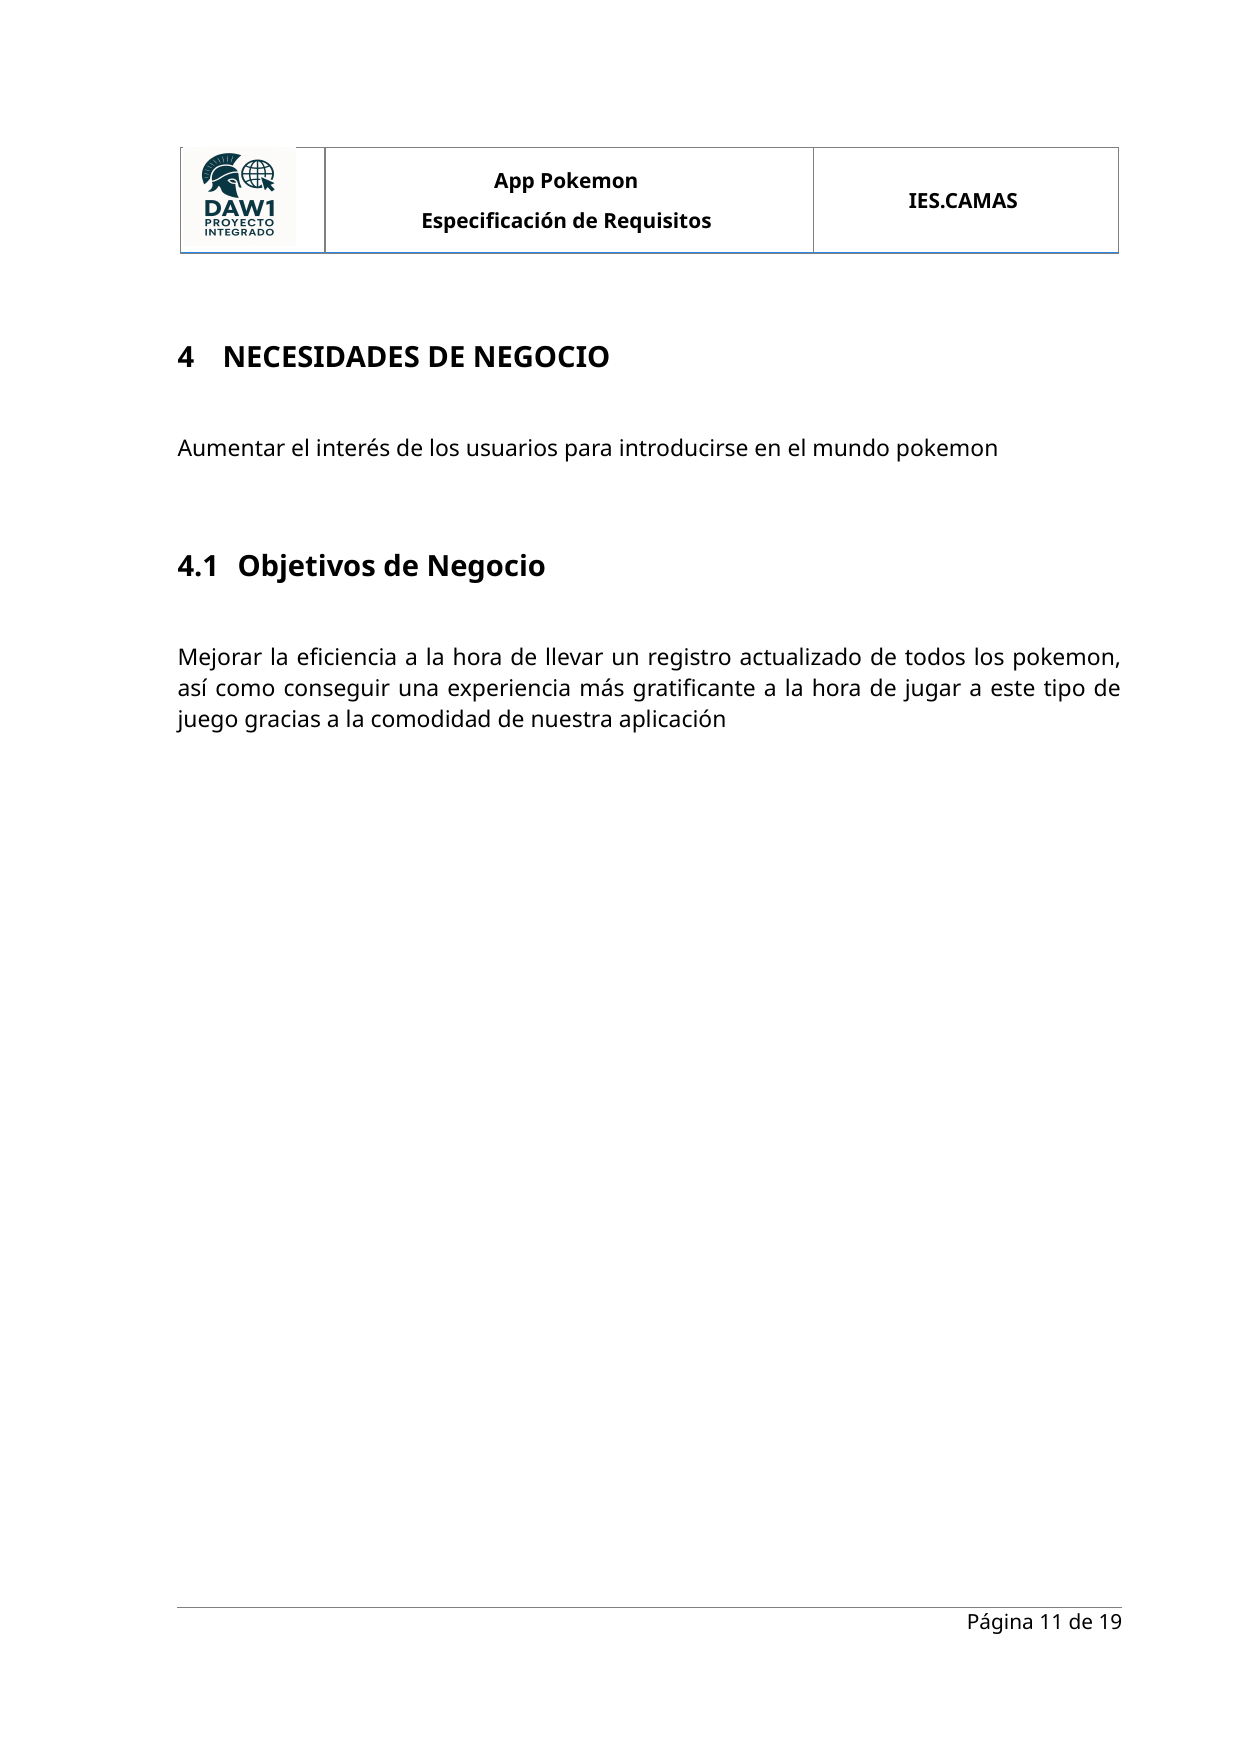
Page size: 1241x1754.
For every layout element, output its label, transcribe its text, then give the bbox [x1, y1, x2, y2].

text Aumentar el interés de los usuarios para introducirse en el mundo pokemon [177, 432, 1122, 464]
subtitle Objetivos de Negocio [177, 545, 1122, 584]
subtitle NECESIDADES DE NEGOCIO [177, 336, 1122, 376]
text Mejorar la eficiencia a la hora de llevar un registro actualizado de todos los pokemon, así como conseguir una experiencia más gratificante a la hora de jugar a este tipo de juego gracias a la comodidad de nuestra aplicación [177, 641, 1122, 734]
picture [183, 147, 296, 246]
